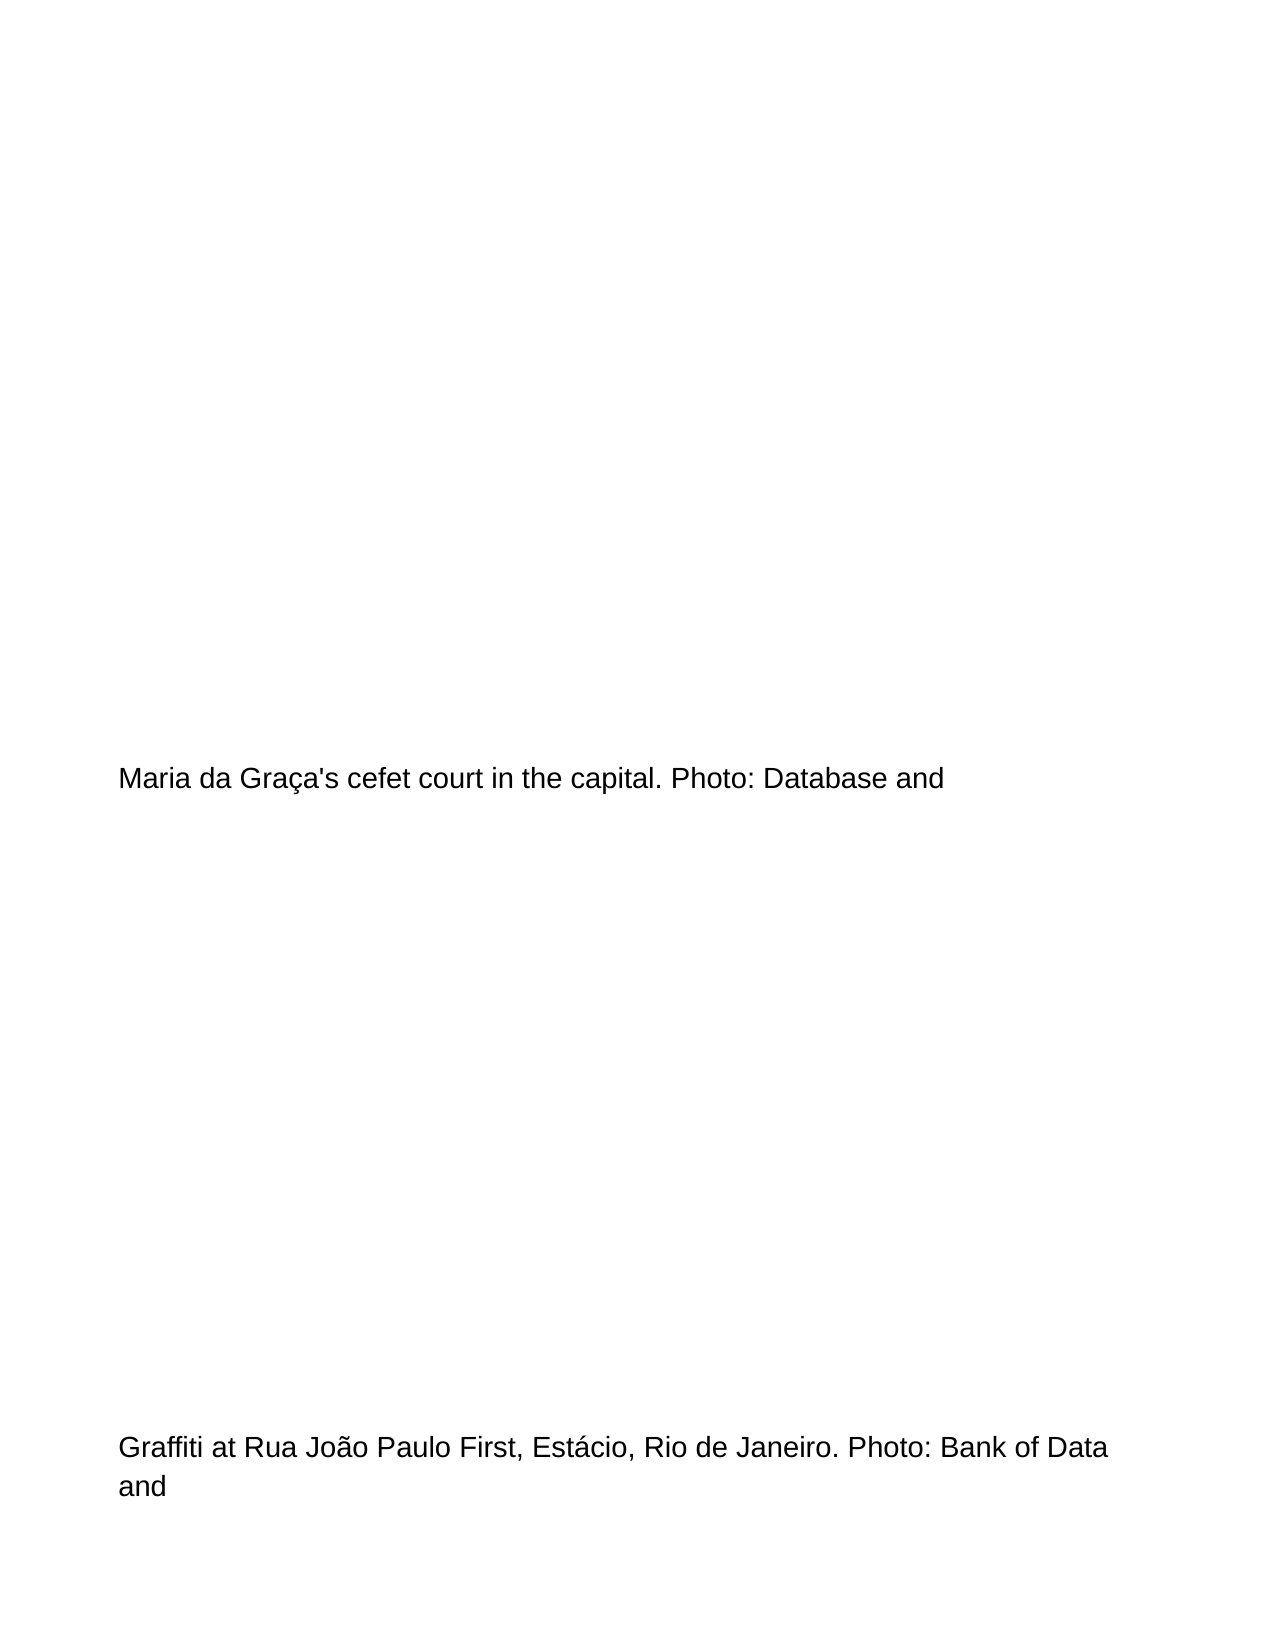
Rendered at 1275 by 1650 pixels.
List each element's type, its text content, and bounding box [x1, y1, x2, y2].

text Graffiti at Rua João Paulo First, Estácio, Rio de Janeiro. Photo: Bank of Data and [118, 814, 1157, 1502]
text Maria da Graça's cefet court in the capital. Photo: Database and [118, 118, 1157, 794]
